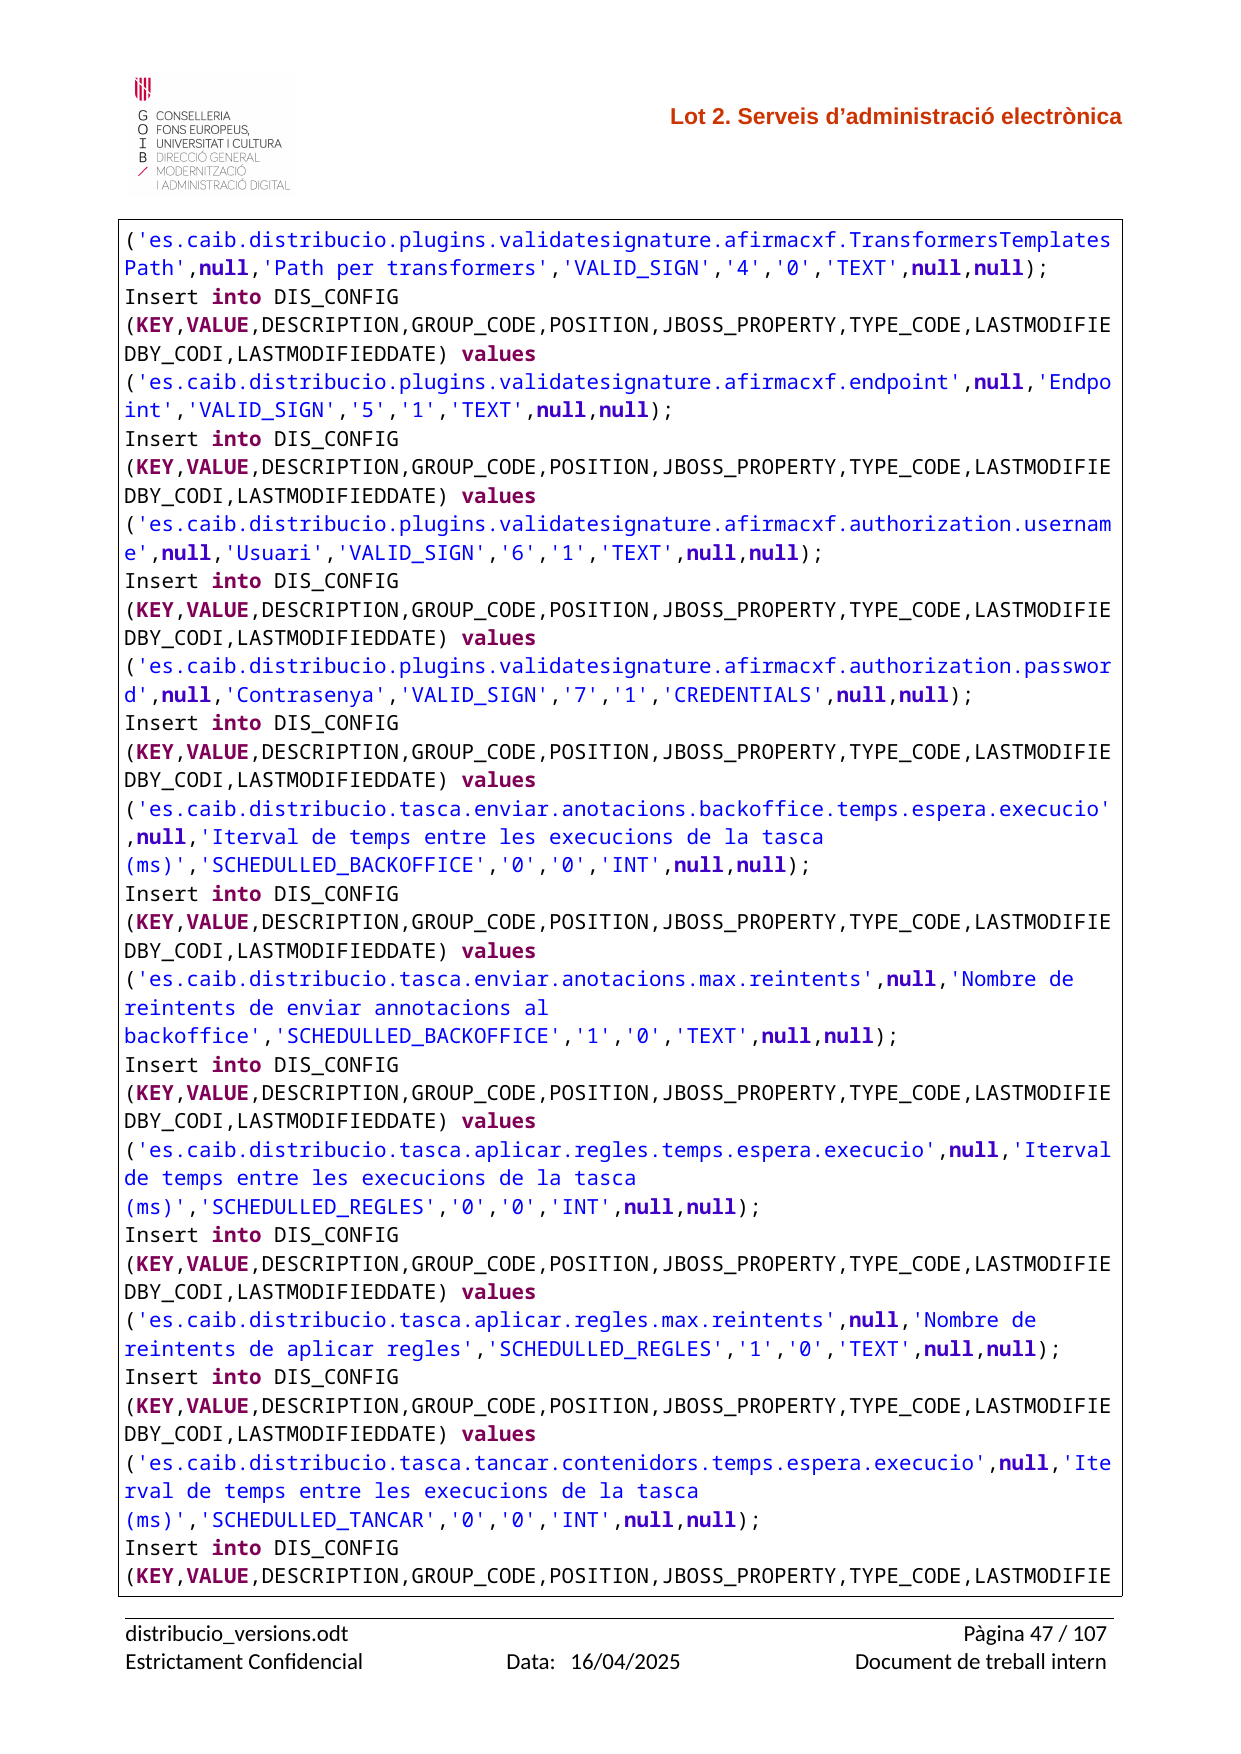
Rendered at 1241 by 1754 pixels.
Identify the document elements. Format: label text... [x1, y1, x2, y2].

table_header ('es.caib.distribucio.plugins.validatesignature.afirmacxf.TransformersTemplatesPath',null,'Path per transformers','VALID_SIGN','4','0','TEXT',null,null); Insert into DIS_CONFIG (KEY,VALUE,DESCRIPTION,GROUP_CODE,POSITION,JBOSS_PROPERTY,TYPE_CODE,LASTMODIFIEDBY_CODI,LASTMODIFIEDDATE) values ('es.caib.distribucio.plugins.validatesignature.afirmacxf.endpoint',null,'Endpoint','VALID_SIGN','5','1','TEXT',null,null); Insert into DIS_CONFIG (KEY,VALUE,DESCRIPTION,GROUP_CODE,POSITION,JBOSS_PROPERTY,TYPE_CODE,LASTMODIFIEDBY_CODI,LASTMODIFIEDDATE) values ('es.caib.distribucio.plugins.validatesignature.afirmacxf.authorization.username',null,'Usuari','VALID_SIGN','6','1','TEXT',null,null); Insert into DIS_CONFIG (KEY,VALUE,DESCRIPTION,GROUP_CODE,POSITION,JBOSS_PROPERTY,TYPE_CODE,LASTMODIFIEDBY_CODI,LASTMODIFIEDDATE) values ('es.caib.distribucio.plugins.validatesignature.afirmacxf.authorization.password',null,'Contrasenya','VALID_SIGN','7','1','CREDENTIALS',null,null); Insert into DIS_CONFIG (KEY,VALUE,DESCRIPTION,GROUP_CODE,POSITION,JBOSS_PROPERTY,TYPE_CODE,LASTMODIFIEDBY_CODI,LASTMODIFIEDDATE) values ('es.caib.distribucio.tasca.enviar.anotacions.backoffice.temps.espera.execucio',null,'Iterval de temps entre les execucions de la tasca (ms)','SCHEDULLED_BACKOFFICE','0','0','INT',null,null); Insert into DIS_CONFIG (KEY,VALUE,DESCRIPTION,GROUP_CODE,POSITION,JBOSS_PROPERTY,TYPE_CODE,LASTMODIFIEDBY_CODI,LASTMODIFIEDDATE) values ('es.caib.distribucio.tasca.enviar.anotacions.max.reintents',null,'Nombre de reintents de enviar annotacions al backoffice','SCHEDULLED_BACKOFFICE','1','0','TEXT',null,null); Insert into DIS_CONFIG (KEY,VALUE,DESCRIPTION,GROUP_CODE,POSITION,JBOSS_PROPERTY,TYPE_CODE,LASTMODIFIEDBY_CODI,LASTMODIFIEDDATE) values ('es.caib.distribucio.tasca.aplicar.regles.temps.espera.execucio',null,'Iterval de temps entre les execucions de la tasca (ms)','SCHEDULLED_REGLES','0','0','INT',null,null); Insert into DIS_CONFIG (KEY,VALUE,DESCRIPTION,GROUP_CODE,POSITION,JBOSS_PROPERTY,TYPE_CODE,LASTMODIFIEDBY_CODI,LASTMODIFIEDDATE) values ('es.caib.distribucio.tasca.aplicar.regles.max.reintents',null,'Nombre de reintents de aplicar regles','SCHEDULLED_REGLES','1','0','TEXT',null,null); Insert into DIS_CONFIG (KEY,VALUE,DESCRIPTION,GROUP_CODE,POSITION,JBOSS_PROPERTY,TYPE_CODE,LASTMODIFIEDBY_CODI,LASTMODIFIEDDATE) values ('es.caib.distribucio.tasca.tancar.contenidors.temps.espera.execucio',null,'Iterval de temps entre les execucions de la tasca (ms)','SCHEDULLED_TANCAR','0','0','INT',null,null); Insert into DIS_CONFIG (KEY,VALUE,DESCRIPTION,GROUP_CODE,POSITION,JBOSS_PROPERTY,TYPE_CODE,LASTMODIFIE [119, 220, 1122, 1596]
picture [126, 70, 299, 197]
